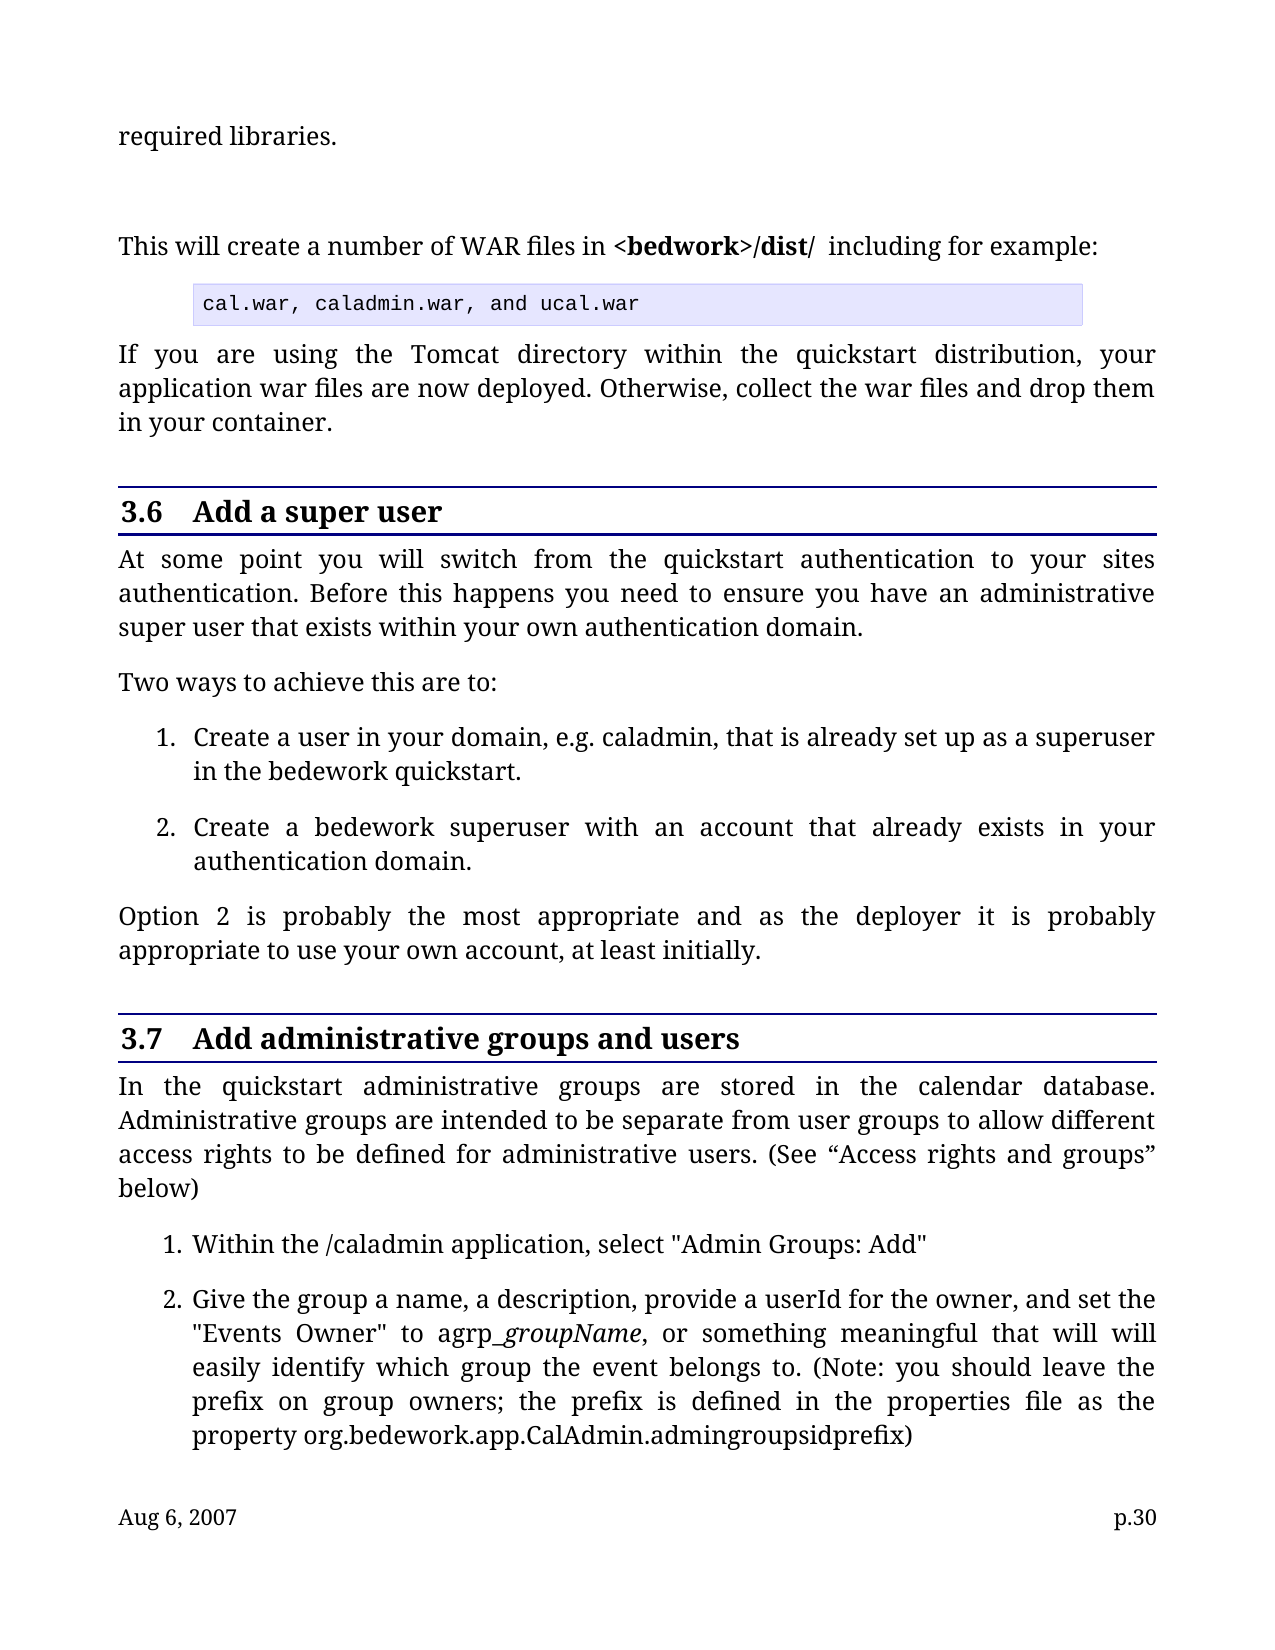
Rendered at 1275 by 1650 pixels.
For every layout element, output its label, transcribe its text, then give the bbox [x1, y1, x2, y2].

list Create a user in your domain, e.g. caladmin, that is already set up as a superuser in the bedework quickstart. [156, 720, 1157, 788]
text This will create a number of WAR files in <bedwork>/dist/ including for example: [118, 228, 1157, 262]
text At some point you will switch from the quickstart authentication to your sites authentication. Before this happens you need to ensure you have an administrative super user that exists within your own authentication domain. [118, 542, 1157, 644]
subtitle Add administrative groups and users [118, 1015, 1157, 1061]
list Within the /caladmin application, select "Admin Groups: Add" [162, 1226, 1157, 1260]
list Give the group a name, a description, provide a userId for the owner, and set the "Events Owner" to agrp_groupName, or something meaningful that will will easily identify which group the event belongs to. (Note: you should leave the prefix on group owners; the prefix is defined in the properties file as the property org.bedework.app.CalAdmin.admingroupsidprefix) [162, 1281, 1157, 1452]
text required libraries. [118, 118, 1157, 152]
text In the quickstart administrative groups are stored in the calendar database. Administrative groups are intended to be separate from user groups to allow different access rights to be defined for administrative users. (See “Access rights and groups” below) [118, 1069, 1157, 1205]
text If you are using the Tomcat directory within the quickstart distribution, your application war files are now deployed. Otherwise, collect the war files and drop them in your container. [118, 337, 1157, 439]
text Two ways to achieve this are to: [118, 665, 1157, 699]
subtitle Add a super user [118, 488, 1157, 533]
list Create a bedework superuser with an account that already exists in your authentication domain. [156, 809, 1157, 877]
text cal.war, caladmin.war, and ucal.war [194, 285, 1082, 325]
text Option 2 is probably the most appropriate and as the deployer it is probably appropriate to use your own account, at least initially. [118, 898, 1157, 966]
